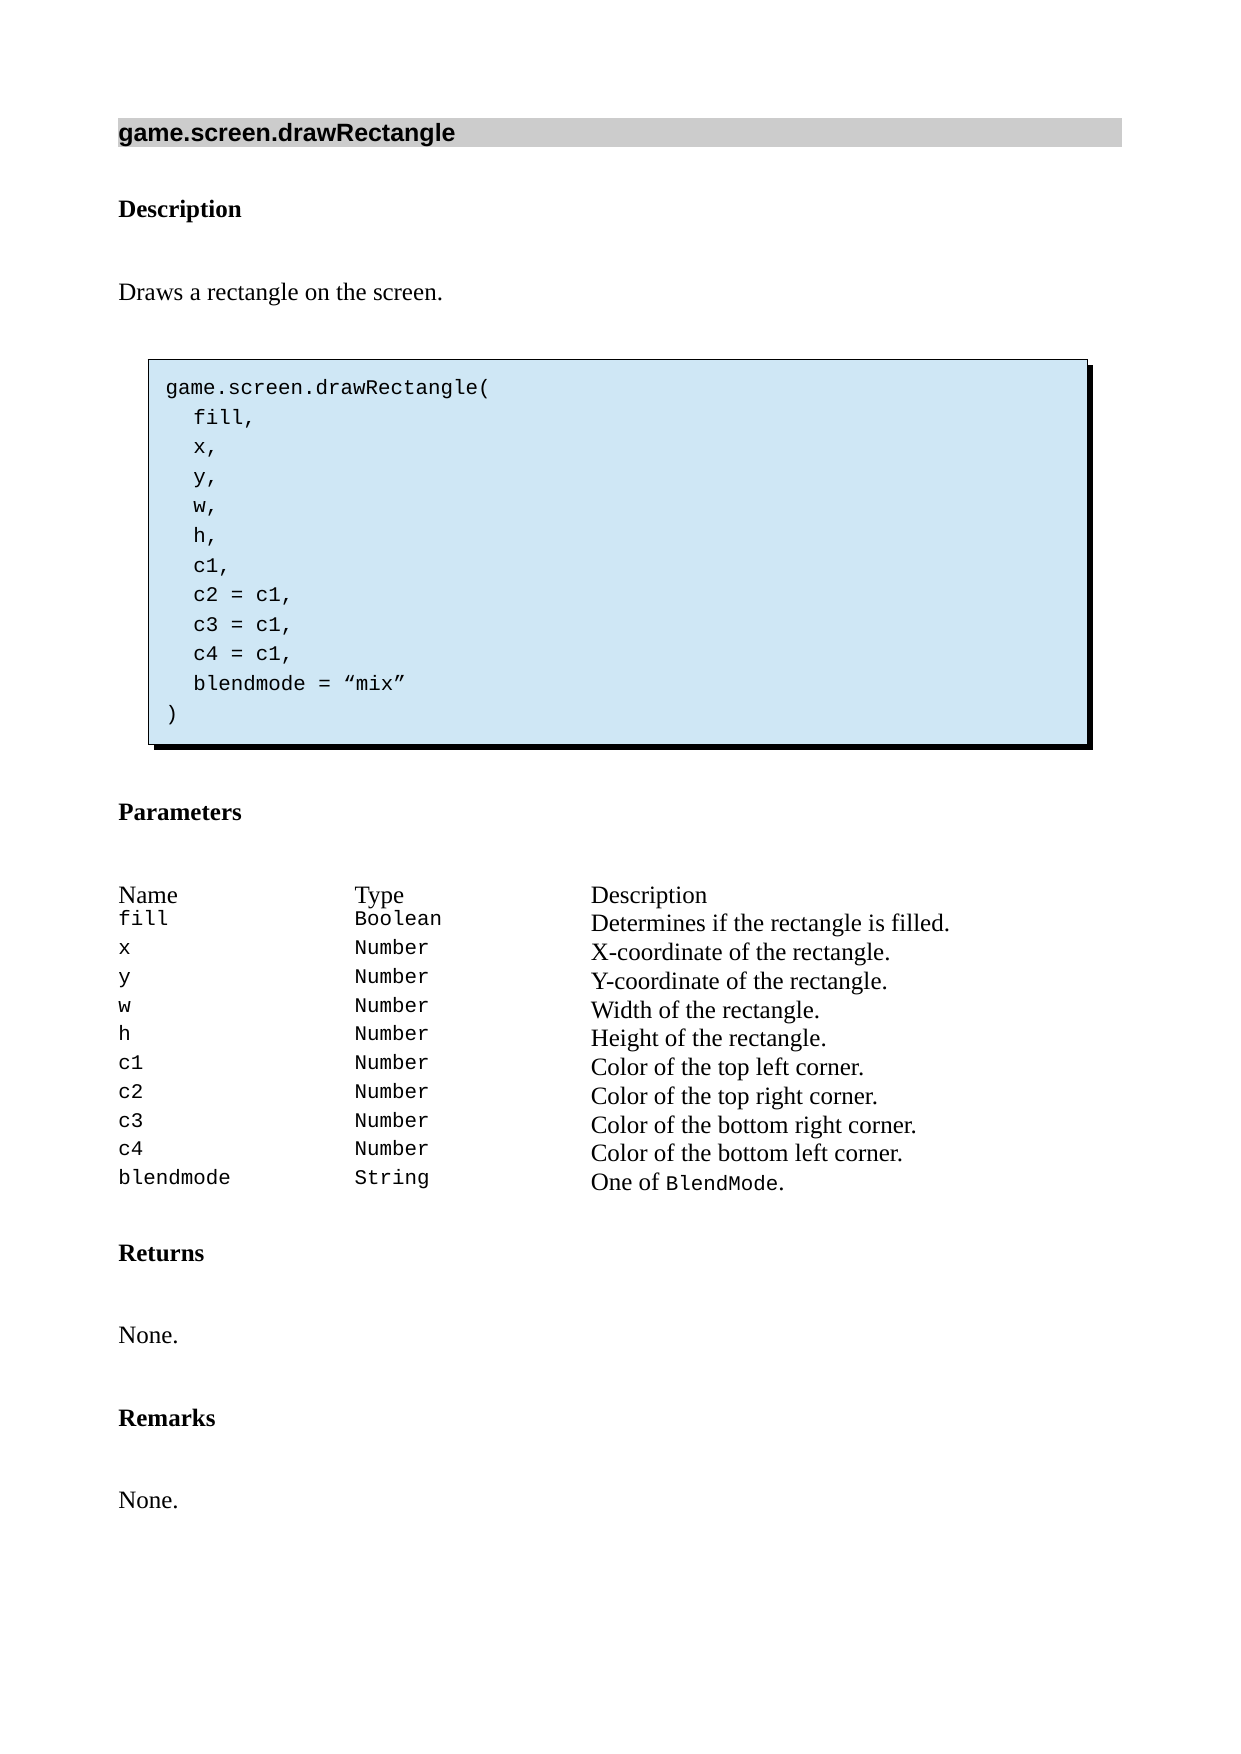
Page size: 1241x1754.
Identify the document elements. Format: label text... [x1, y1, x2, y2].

table_header Name [118, 880, 354, 908]
text w, [149, 478, 1087, 507]
table_cell Color of the top right corner. [591, 1081, 1122, 1110]
table_cell Height of the rectangle. [591, 1024, 1122, 1052]
table_cell Color of the bottom left corner. [591, 1139, 1122, 1167]
text game.screen.drawRectangle( [149, 360, 1087, 389]
table_cell c3 [118, 1110, 354, 1138]
text x, [149, 418, 1087, 448]
table_cell Color of the top left corner. [591, 1052, 1122, 1081]
text None. [118, 1486, 1122, 1514]
table_cell One of BlendMode. [591, 1167, 1122, 1197]
table_cell y [118, 966, 354, 995]
subtitle game.screen.drawRectangle [118, 118, 1122, 147]
table_cell c2 [118, 1081, 354, 1110]
text Remarks [118, 1403, 1122, 1432]
text c1, [149, 537, 1087, 566]
table_cell Boolean [354, 909, 591, 937]
table_header Description [591, 880, 1122, 908]
table_cell Color of the bottom right corner. [591, 1110, 1122, 1138]
table_cell Number [354, 1024, 591, 1052]
table_cell Number [354, 995, 591, 1023]
table_cell w [118, 995, 354, 1023]
table_cell blendmode [118, 1167, 354, 1197]
table_cell Number [354, 1139, 591, 1167]
table_cell Number [354, 1052, 591, 1081]
table_cell x [118, 937, 354, 966]
text c3 = c1, [149, 596, 1087, 626]
text h, [149, 507, 1087, 537]
text Description [118, 194, 1122, 223]
table_cell c1 [118, 1052, 354, 1081]
table_cell fill [118, 909, 354, 937]
text c2 = c1, [149, 566, 1087, 596]
table_cell h [118, 1024, 354, 1052]
text fill, [149, 389, 1087, 418]
table_header Type [354, 880, 591, 908]
text Returns [118, 1238, 1122, 1267]
text Parameters [118, 797, 1122, 826]
table_cell Number [354, 937, 591, 966]
table_cell X-coordinate of the rectangle. [591, 937, 1122, 966]
table_cell Determines if the rectangle is filled. [591, 909, 1122, 937]
table_cell Number [354, 1081, 591, 1110]
table_cell Number [354, 1110, 591, 1138]
text blendmode = “mix” [149, 655, 1087, 685]
text ) [149, 685, 1087, 744]
table_cell c4 [118, 1139, 354, 1167]
table_cell String [354, 1167, 591, 1197]
text Draws a rectangle on the screen. [118, 277, 1122, 306]
table_cell Width of the rectangle. [591, 995, 1122, 1023]
text y, [149, 448, 1087, 478]
table_cell Y-coordinate of the rectangle. [591, 966, 1122, 995]
table_cell Number [354, 966, 591, 995]
text None. [118, 1321, 1122, 1349]
text c4 = c1, [149, 626, 1087, 655]
